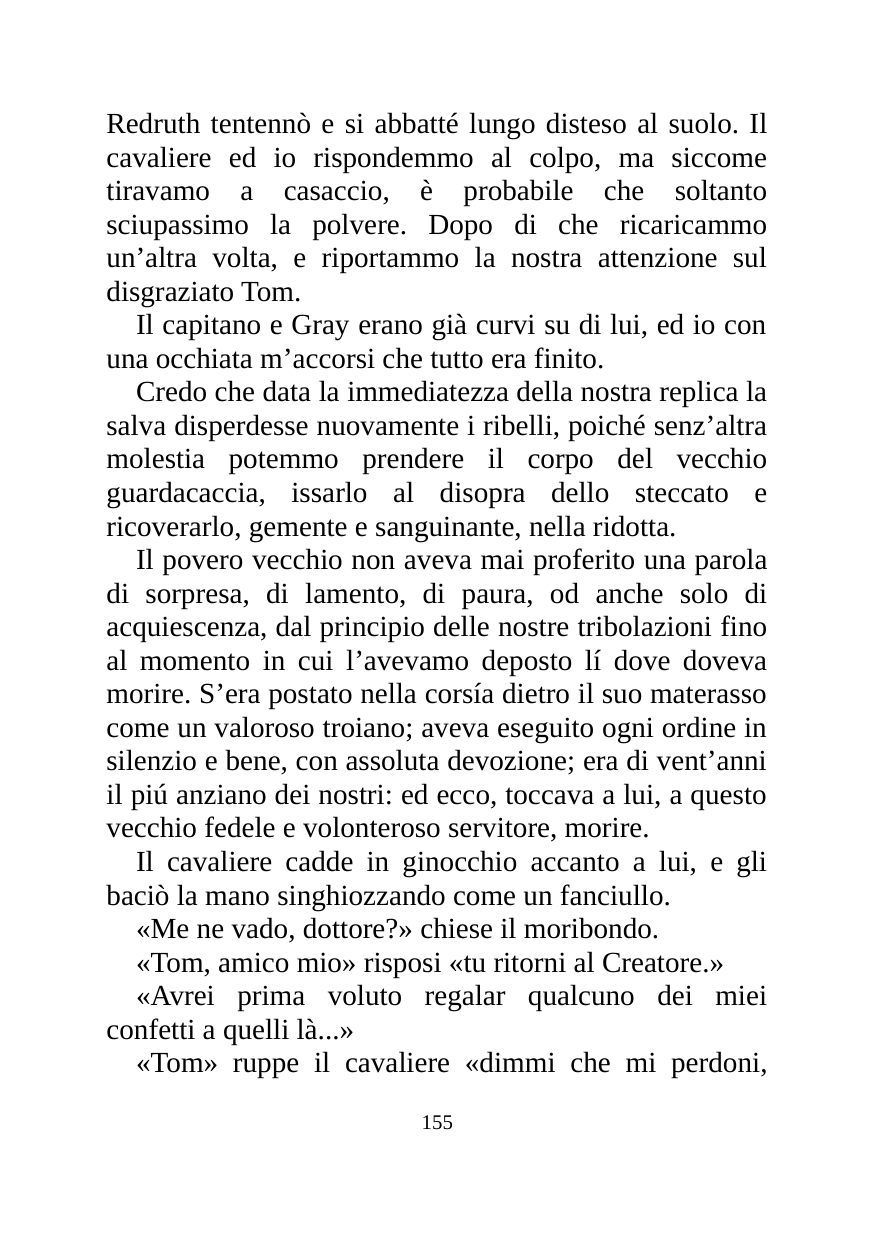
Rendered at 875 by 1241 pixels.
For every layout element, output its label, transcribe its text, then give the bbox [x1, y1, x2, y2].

text «Avrei prima voluto regalar qualcuno dei miei confetti a quelli là...» [106, 978, 768, 1045]
text Il capitano e Gray erano già curvi su di lui, ed io con una occhiata m’accorsi che tutto era finito. [106, 307, 768, 374]
text «Tom» ruppe il cavaliere «dimmi che mi perdoni, [106, 1045, 768, 1079]
text «Tom, amico mio» risposi «tu ritorni al Creatore.» [106, 945, 768, 978]
text Redruth tentennò e si abbatté lungo disteso al suolo. Il cavaliere ed io rispondemmo al colpo, ma siccome tiravamo a casaccio, è probabile che soltanto sciupassimo la polvere. Dopo di che ricaricammo un’altra volta, e riportammo la nostra attenzione sul disgraziato Tom. [106, 106, 768, 307]
text Il cavaliere cadde in ginocchio accanto a lui, e gli baciò la mano singhiozzando come un fanciullo. [106, 844, 768, 911]
text Credo che data la immediatezza della nostra replica la salva disperdesse nuovamente i ribelli, poiché senz’altra molestia potemmo prendere il corpo del vecchio guardacaccia, issarlo al disopra dello steccato e ricoverarlo, gemente e sanguinante, nella ridotta. [106, 374, 768, 542]
text Il povero vecchio non aveva mai proferito una parola di sorpresa, di lamento, di paura, od anche solo di acquiescenza, dal principio delle nostre tribolazioni fino al momento in cui l’avevamo deposto lí dove doveva morire. S’era postato nella corsía dietro il suo materasso come un valoroso troiano; aveva eseguito ogni ordine in silenzio e bene, con assoluta devozione; era di vent’anni il piú anziano dei nostri: ed ecco, toccava a lui, a questo vecchio fedele e volonteroso servitore, morire. [106, 542, 768, 844]
text «Me ne vado, dottore?» chiese il moribondo. [106, 911, 768, 945]
